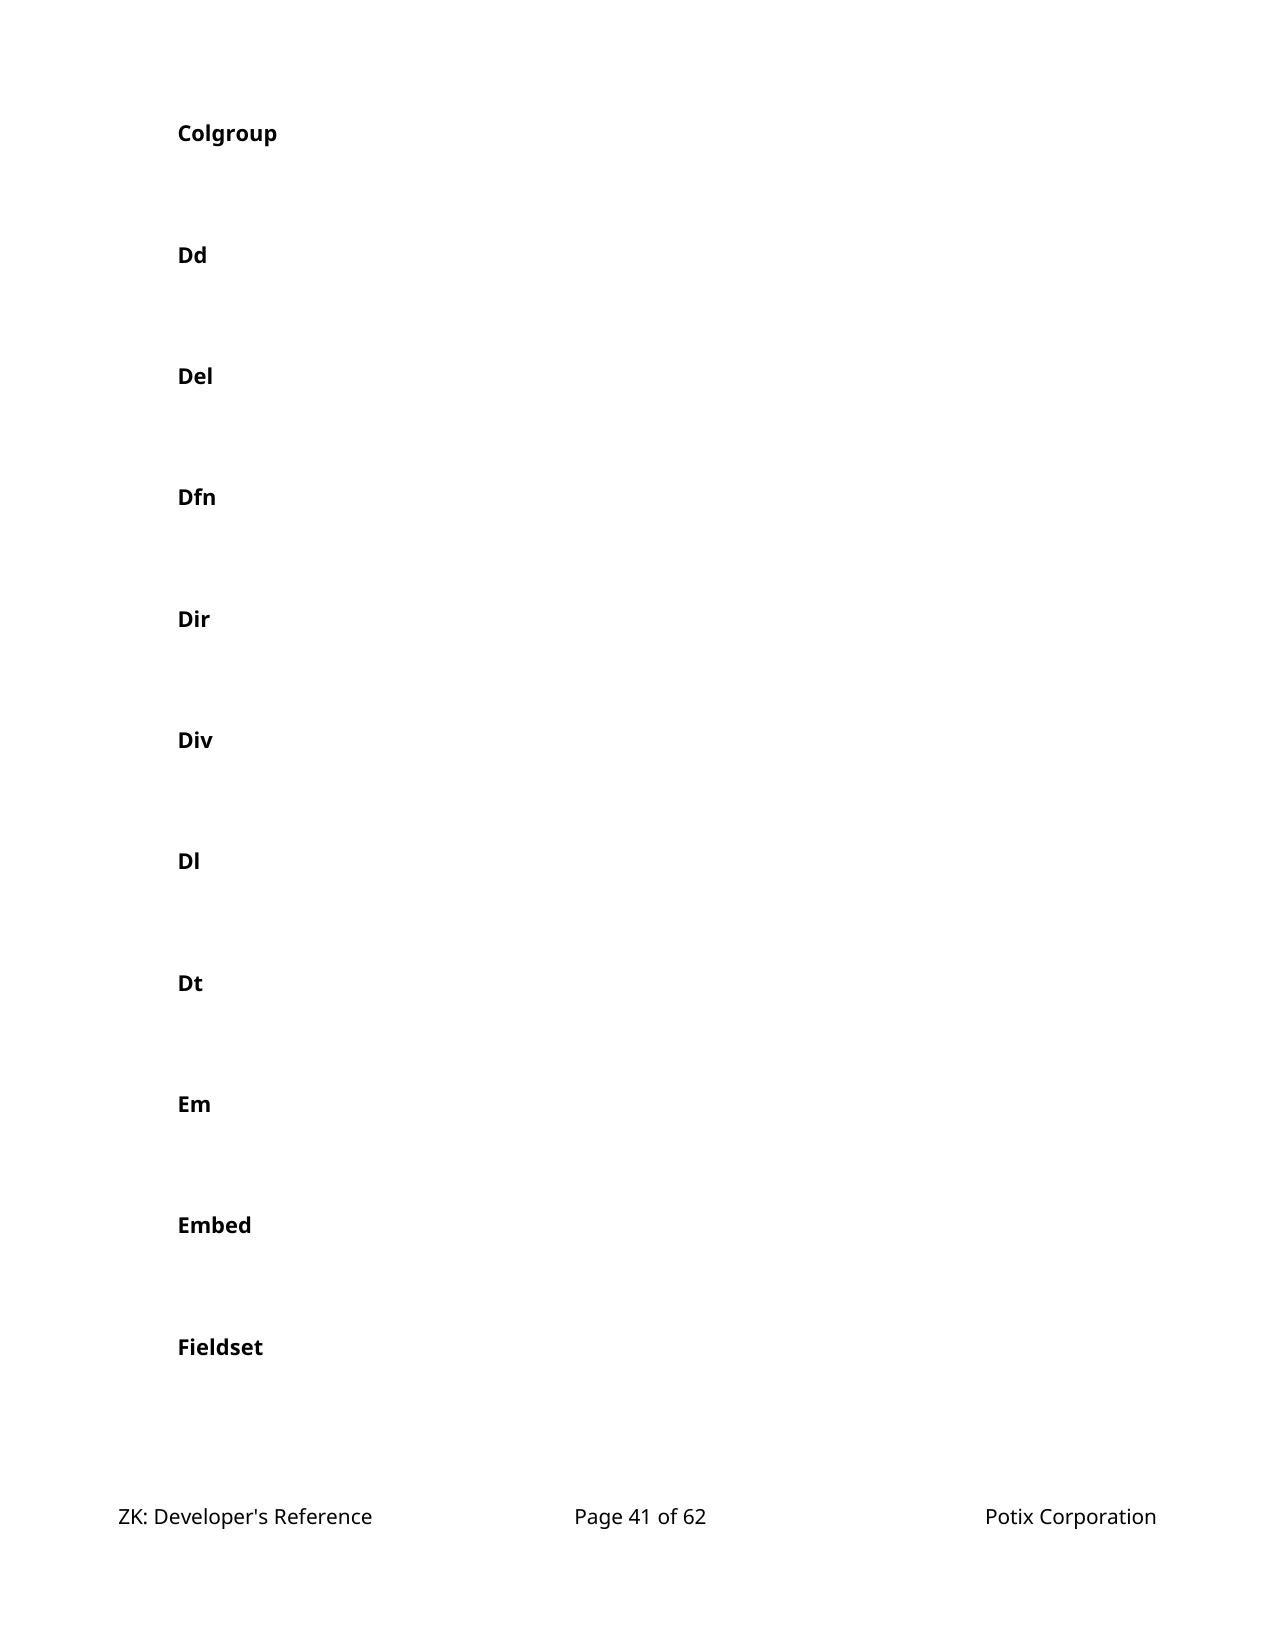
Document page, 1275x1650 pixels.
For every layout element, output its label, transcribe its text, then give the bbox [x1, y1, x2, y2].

subtitle Dd [177, 239, 1157, 269]
subtitle Dfn [177, 482, 1157, 512]
subtitle Fieldset [177, 1332, 1157, 1362]
subtitle Dir [177, 603, 1157, 633]
subtitle Del [177, 361, 1157, 391]
subtitle Dt [177, 968, 1157, 998]
subtitle Em [177, 1089, 1157, 1119]
subtitle Div [177, 725, 1157, 755]
subtitle Colgroup [177, 118, 1157, 148]
subtitle Dl [177, 846, 1157, 876]
subtitle Embed [177, 1210, 1157, 1240]
